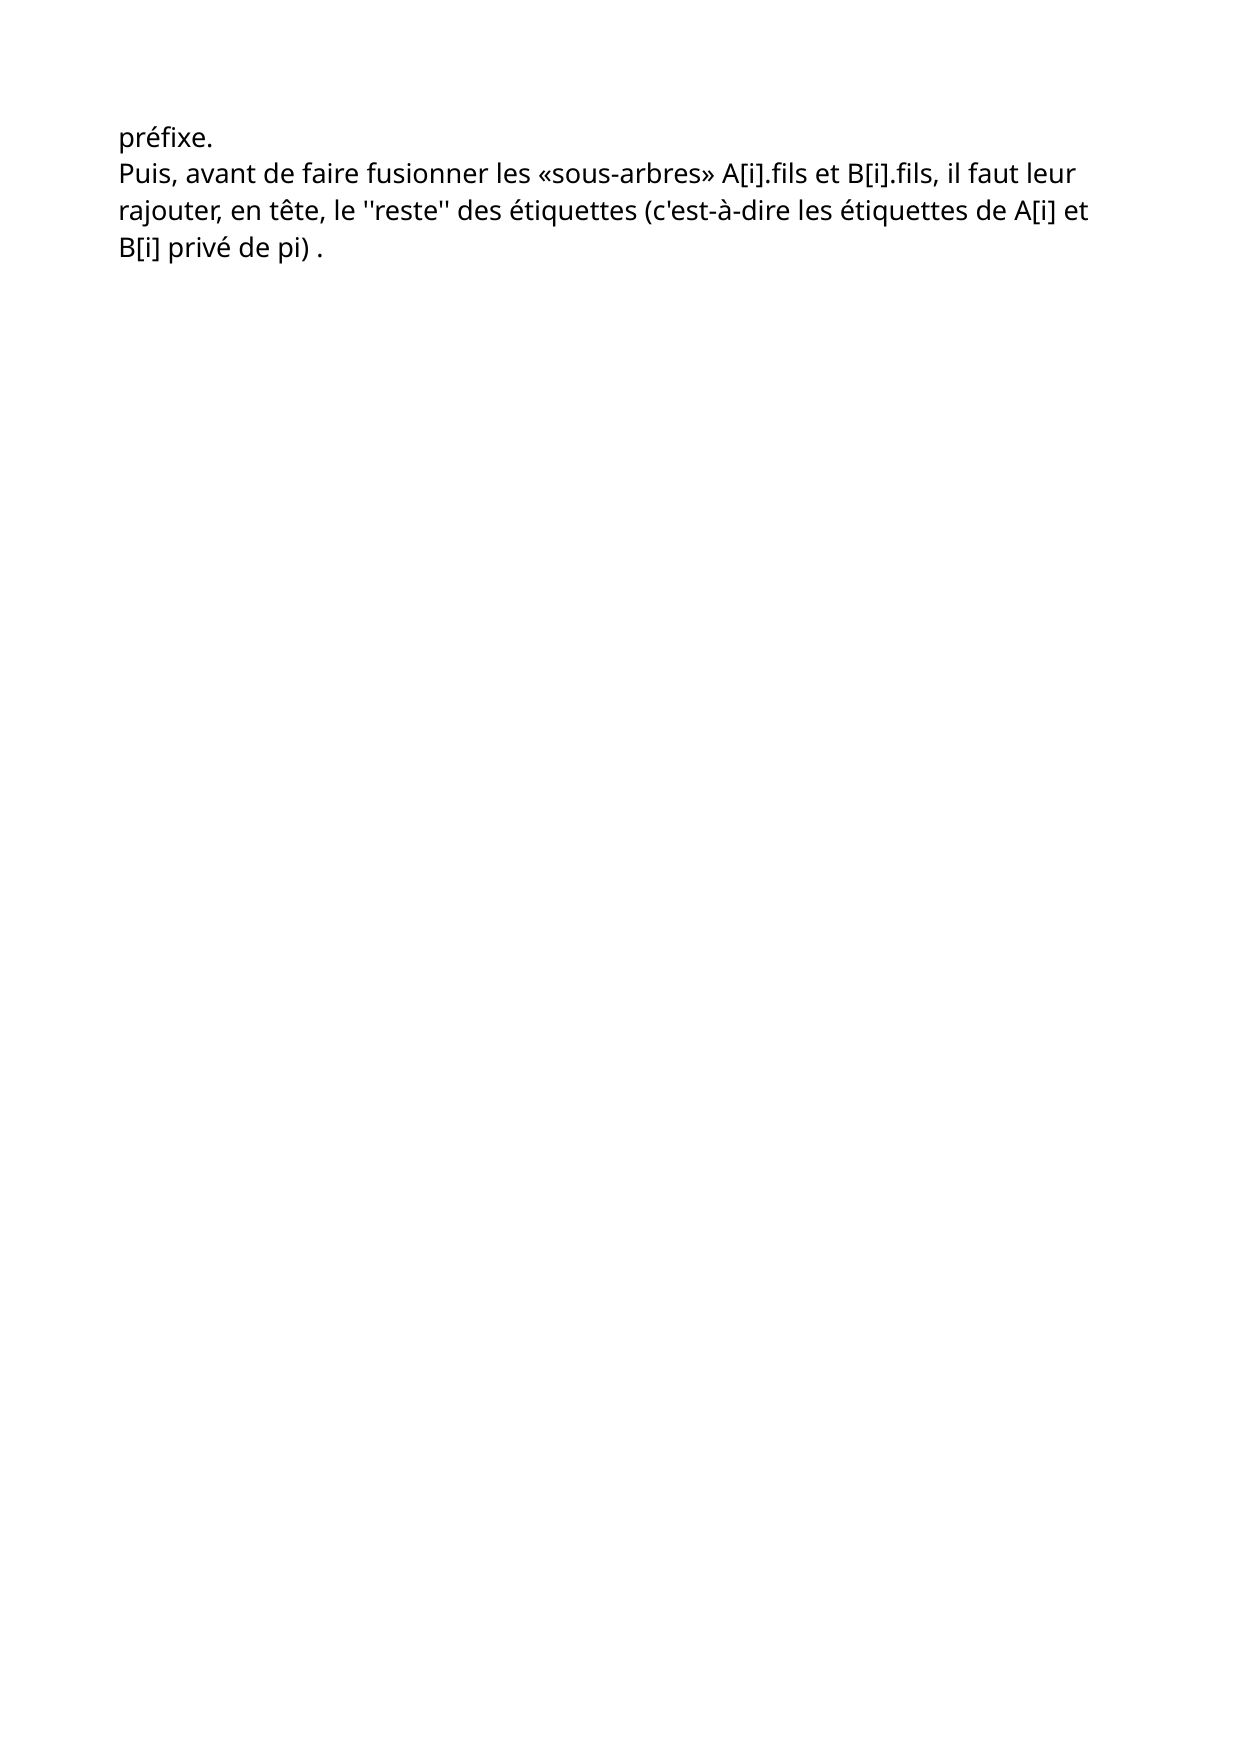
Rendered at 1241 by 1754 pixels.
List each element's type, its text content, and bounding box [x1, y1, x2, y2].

text Puis, avant de faire fusionner les «sous-arbres» A[i].fils et B[i].fils, il faut leur rajouter, en tête, le ''reste'' des étiquettes (c'est-à-dire les étiquettes de A[i] et B[i] privé de pi) . [118, 155, 1122, 266]
text préfixe. [118, 118, 1122, 155]
